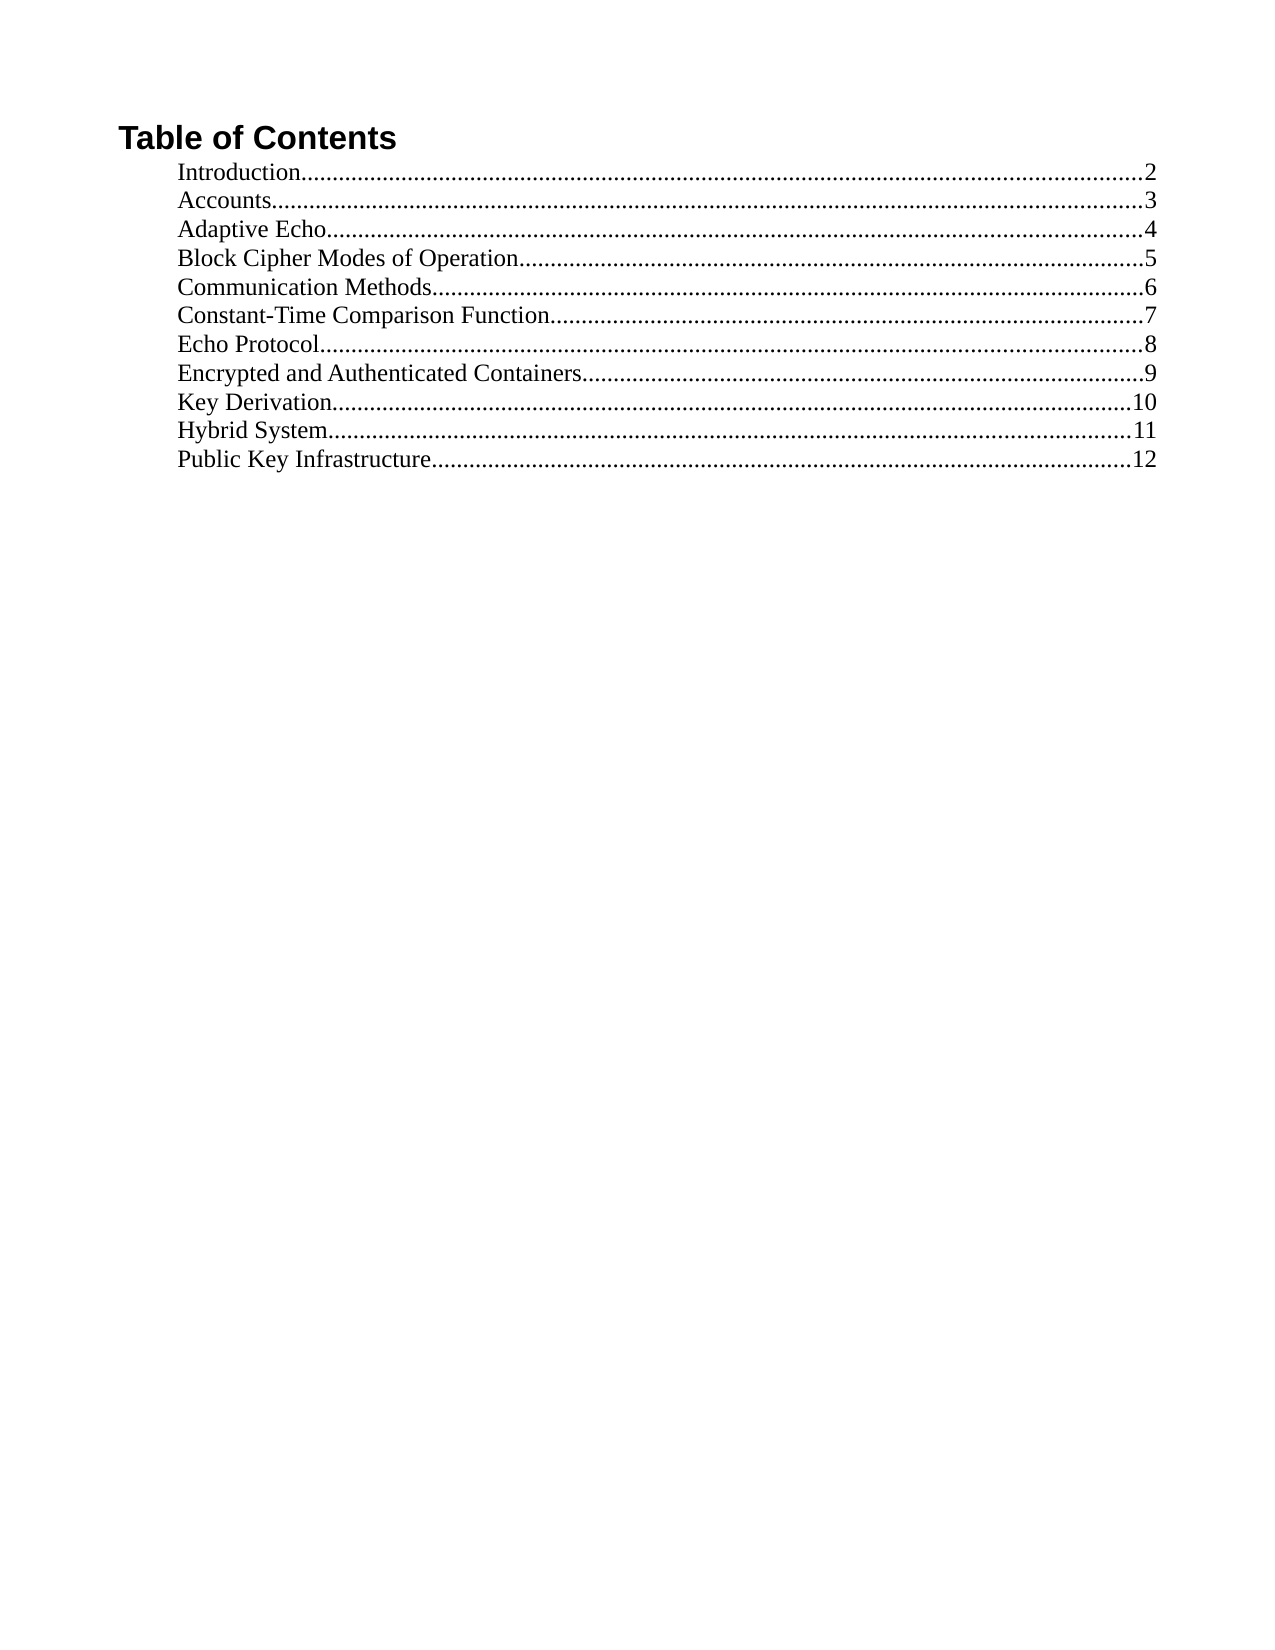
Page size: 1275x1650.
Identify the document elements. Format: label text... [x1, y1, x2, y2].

text Constant-Time Comparison Function 7 [177, 300, 1157, 329]
text Accounts 3 [177, 185, 1157, 214]
text Public Key Infrastructure 12 [177, 444, 1157, 473]
text Key Derivation 10 [177, 387, 1157, 415]
text Communication Methods 6 [177, 272, 1157, 300]
text Echo Protocol 8 [177, 329, 1157, 358]
text Block Cipher Modes of Operation 5 [177, 243, 1157, 272]
text Encrypted and Authenticated Containers 9 [177, 358, 1157, 387]
subtitle Table of Contents [118, 118, 1157, 157]
text Introduction 2 [177, 157, 1157, 185]
text Hybrid System 11 [177, 415, 1157, 444]
text Adaptive Echo 4 [177, 214, 1157, 243]
